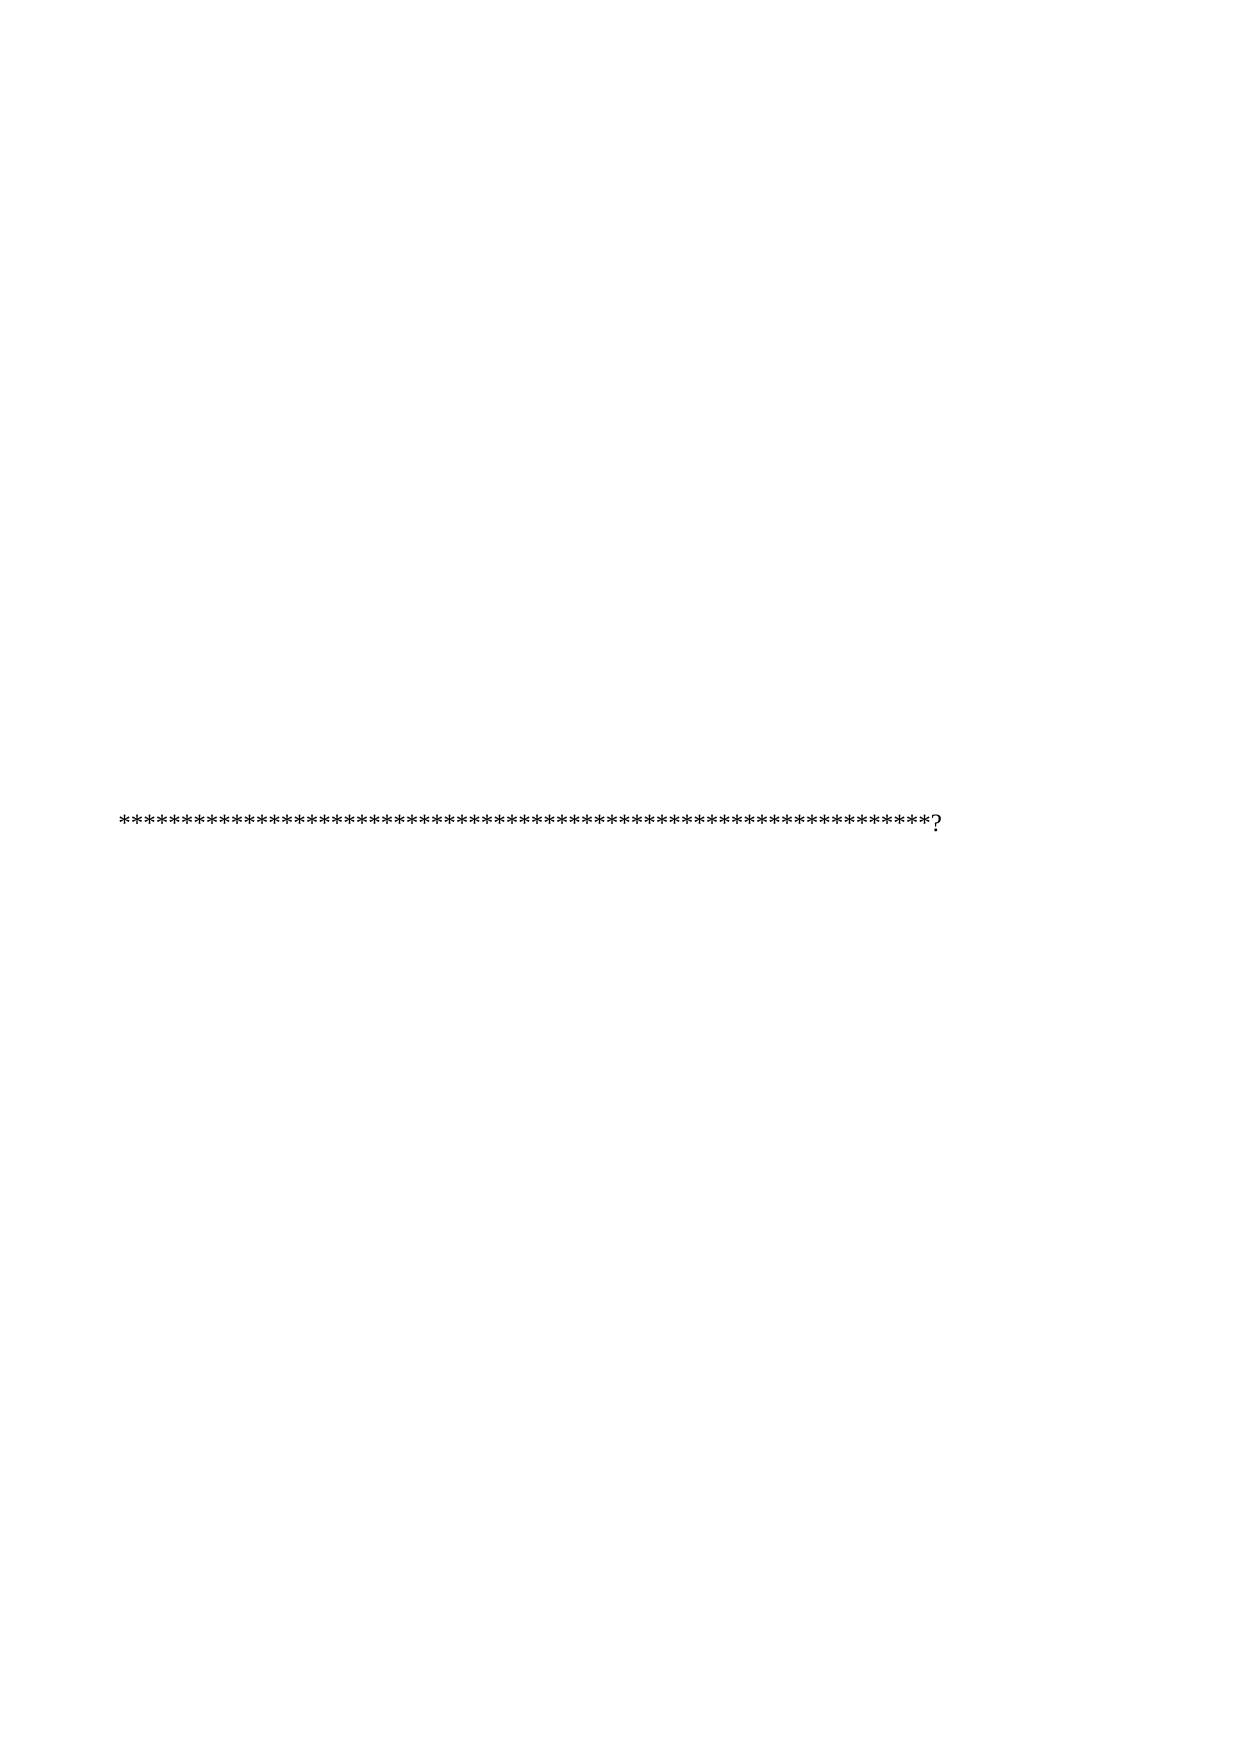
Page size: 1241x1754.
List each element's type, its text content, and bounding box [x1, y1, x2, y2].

text *****************************************************************? [118, 808, 1122, 837]
